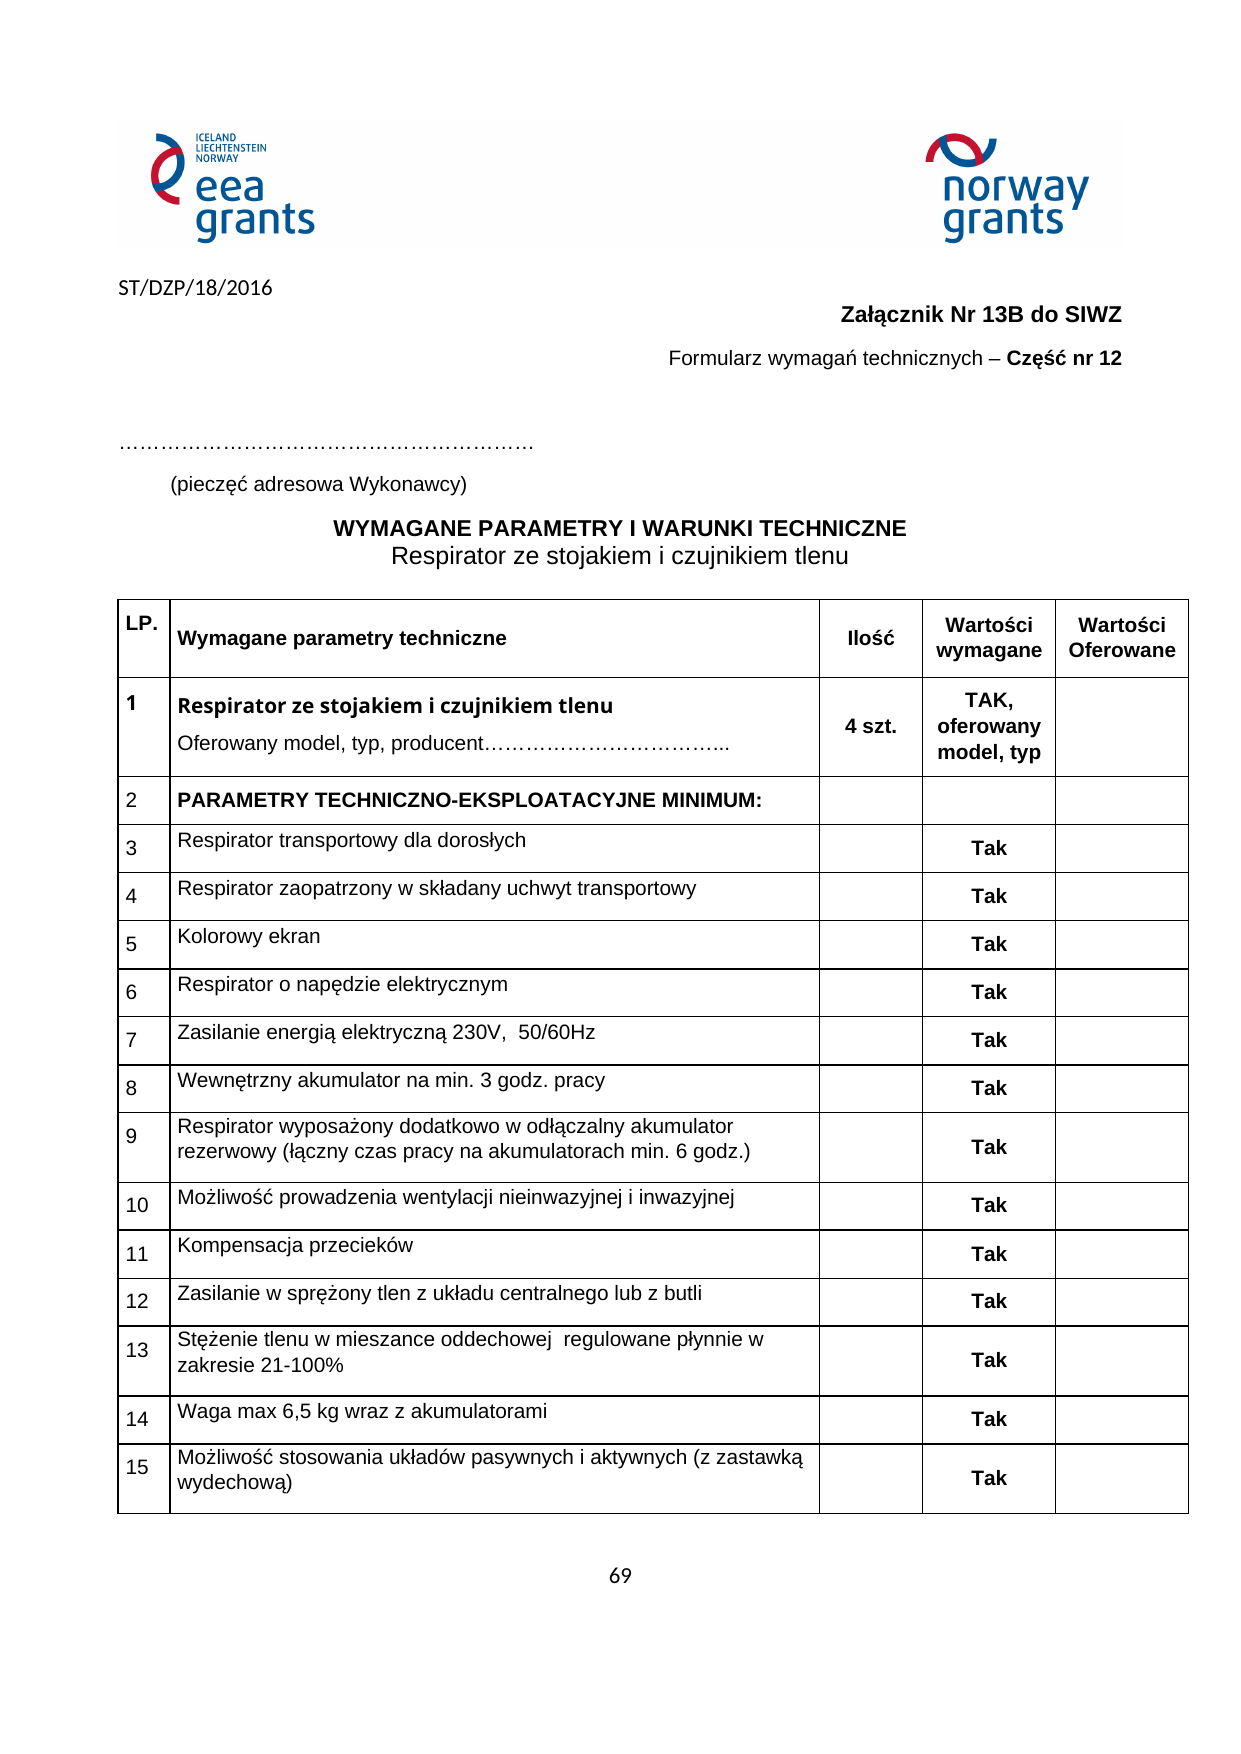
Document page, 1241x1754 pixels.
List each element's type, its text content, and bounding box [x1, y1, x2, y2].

table_cell [820, 1397, 922, 1443]
table_cell Respirator wyposażony dodatkowo w odłączalny akumulator rezerwowy (łączny czas pracy na akumulatorach min. 6 godz.) [171, 1113, 819, 1181]
table_cell [1056, 1327, 1188, 1395]
table_cell [1056, 1397, 1188, 1443]
table_cell Tak [923, 1397, 1055, 1443]
table_cell Tak [923, 1279, 1055, 1325]
table_cell Tak [923, 1231, 1055, 1277]
text (pieczęć adresowa Wykonawcy) [118, 472, 1122, 496]
table_cell Tak [923, 1066, 1055, 1112]
table_cell [820, 1279, 922, 1325]
table_cell 15 [119, 1445, 169, 1512]
table_cell 8 [119, 1066, 169, 1112]
table_cell [1056, 1113, 1188, 1181]
table_cell [820, 1231, 922, 1277]
table_cell [1056, 678, 1188, 776]
table_cell Waga max 6,5 kg wraz z akumulatorami [171, 1397, 819, 1443]
table_cell [820, 1327, 922, 1395]
table_cell TAK, oferowany model, typ [923, 678, 1055, 776]
table_cell 6 [119, 970, 169, 1016]
table_cell [1056, 1066, 1188, 1112]
table_cell Wewnętrzny akumulator na min. 3 godz. pracy [171, 1066, 819, 1112]
table_header LP. [119, 600, 169, 676]
table_cell 2 [119, 777, 169, 824]
table_cell [1056, 921, 1188, 968]
table_cell Zasilanie energią elektryczną 230V, 50/60Hz [171, 1017, 819, 1064]
table_cell 12 [119, 1279, 169, 1325]
table_cell [1056, 1445, 1188, 1512]
table_cell Tak [923, 1183, 1055, 1229]
table_cell 11 [119, 1231, 169, 1277]
table_cell [1056, 1231, 1188, 1277]
table_cell 3 [119, 825, 169, 872]
table_cell 9 [119, 1113, 169, 1181]
table_cell 10 [119, 1183, 169, 1229]
table_cell 4 szt. [820, 678, 922, 776]
table_cell Tak [923, 921, 1055, 968]
table_cell Możliwość prowadzenia wentylacji nieinwazyjnej i inwazyjnej [171, 1183, 819, 1229]
table_cell [820, 825, 922, 872]
table_header Ilość [820, 600, 922, 676]
table_cell Tak [923, 1327, 1055, 1395]
table_cell [820, 1445, 922, 1512]
table_cell [820, 1066, 922, 1112]
table_cell 13 [119, 1327, 169, 1395]
table_cell Tak [923, 873, 1055, 920]
table_cell 14 [119, 1397, 169, 1443]
table_cell [923, 777, 1055, 824]
table_cell [1056, 777, 1188, 824]
table_cell [1056, 970, 1188, 1016]
table_cell [820, 777, 922, 824]
table_cell 1 [119, 678, 169, 776]
table_cell Respirator o napędzie elektrycznym [171, 970, 819, 1016]
table_cell Tak [923, 1113, 1055, 1181]
table_cell Kolorowy ekran [171, 921, 819, 968]
table_cell [1056, 1183, 1188, 1229]
table_cell Respirator zaopatrzony w składany uchwyt transportowy [171, 873, 819, 920]
table_cell 5 [119, 921, 169, 968]
table_cell [1056, 825, 1188, 872]
table_cell [820, 970, 922, 1016]
table_cell [1056, 873, 1188, 920]
table_cell [1056, 1017, 1188, 1064]
table_cell [1056, 1279, 1188, 1325]
table_cell PARAMETRY TECHNICZNO-EKSPLOATACYJNE MINIMUM: [171, 777, 819, 824]
table_cell 7 [119, 1017, 169, 1064]
text Formularz wymagań technicznych – Część nr 12 [118, 345, 1122, 369]
text Załącznik Nr 13B do SIWZ [118, 301, 1122, 327]
text …………………………………………………… [118, 430, 1122, 454]
table_cell Zasilanie w sprężony tlen z układu centralnego lub z butli [171, 1279, 819, 1325]
table_cell Tak [923, 970, 1055, 1016]
text WYMAGANE PARAMETRY I WARUNKI TECHNICZNE [118, 514, 1122, 541]
table_cell [820, 1113, 922, 1181]
table_cell Tak [923, 825, 1055, 872]
table_header Wartości wymagane [923, 600, 1055, 676]
table_cell Tak [923, 1445, 1055, 1512]
table_cell Możliwość stosowania układów pasywnych i aktywnych (z zastawką wydechową) [171, 1445, 819, 1512]
table_cell [820, 873, 922, 920]
table_cell [820, 921, 922, 968]
table_cell Kompensacja przecieków [171, 1231, 819, 1277]
table_cell 4 [119, 873, 169, 920]
table_cell Respirator ze stojakiem i czujnikiem tlenu Oferowany model, typ, producent……………………………... [171, 678, 819, 776]
table_cell Respirator transportowy dla dorosłych [171, 825, 819, 872]
table_header Wymagane parametry techniczne [171, 600, 819, 676]
table_cell Tak [923, 1017, 1055, 1064]
table_cell [820, 1183, 922, 1229]
text Respirator ze stojakiem i czujnikiem tlenu [118, 541, 1122, 570]
table_cell Stężenie tlenu w mieszance oddechowej regulowane płynnie w zakresie 21-100% [171, 1327, 819, 1395]
table_header Wartości Oferowane [1056, 600, 1188, 676]
table_cell [820, 1017, 922, 1064]
